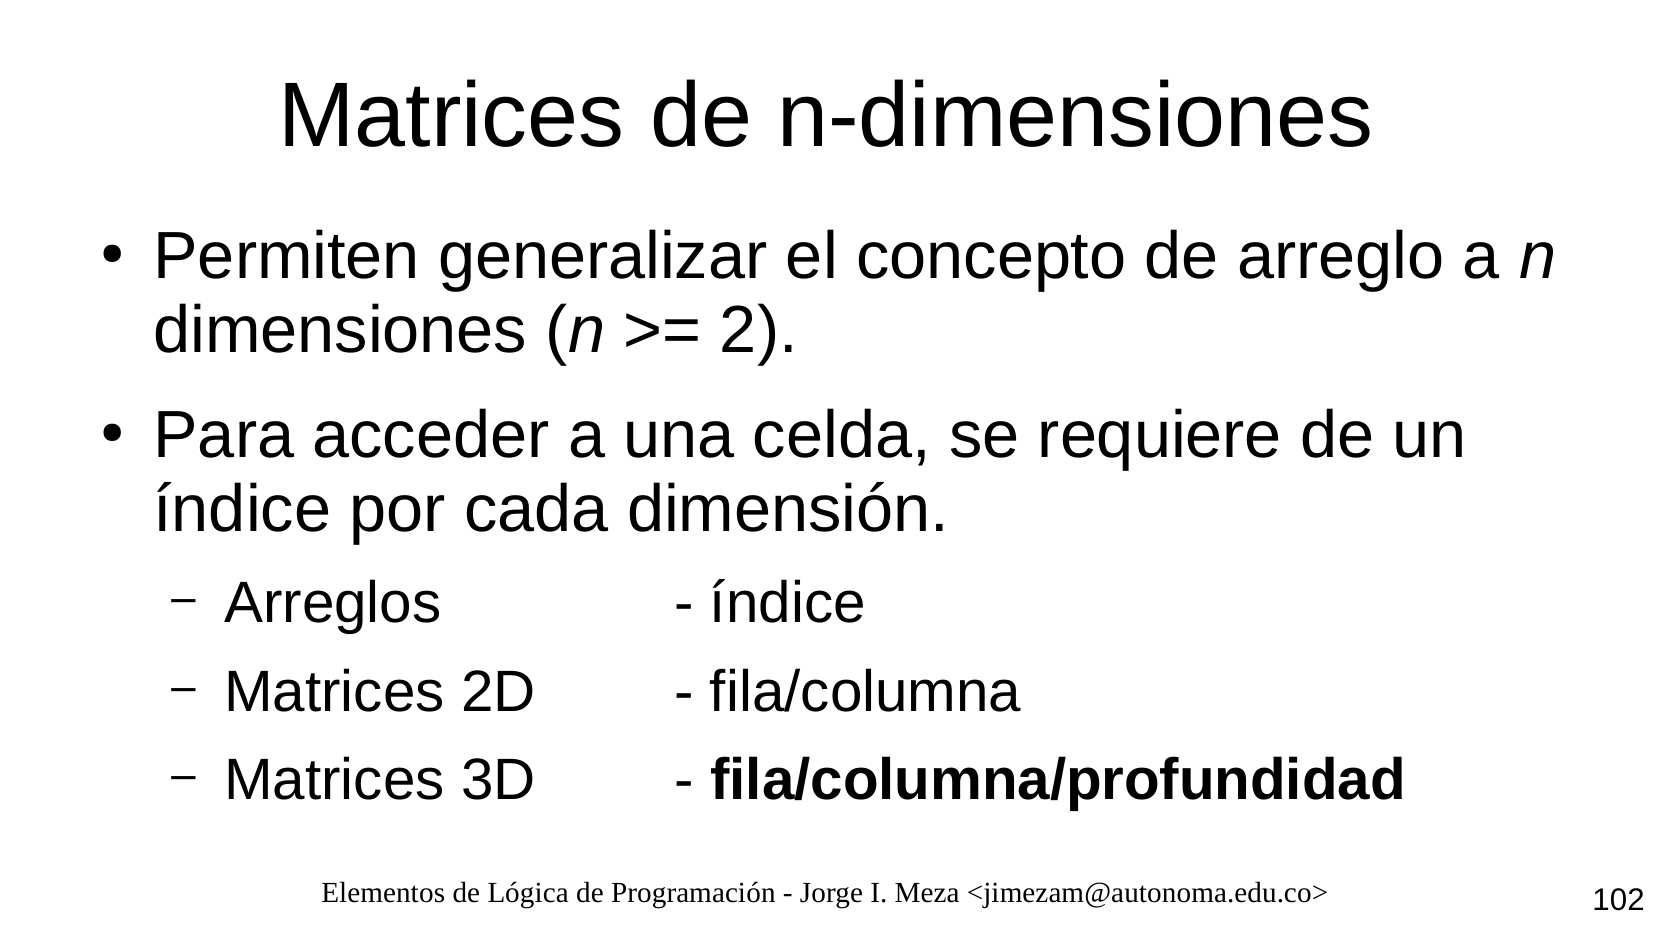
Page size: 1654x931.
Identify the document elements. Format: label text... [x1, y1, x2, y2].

title Matrices de n-dimensiones [82, 37, 1571, 193]
list Permiten generalizar el concepto de arreglo a n dimensiones (n >= 2). Para acceder a una celda, se requiere de un índice por cada dimensión. Arreglos - índice Matrices 2D - fila/columna Matrices 3D - fila/columna/profundidad [82, 217, 1571, 863]
